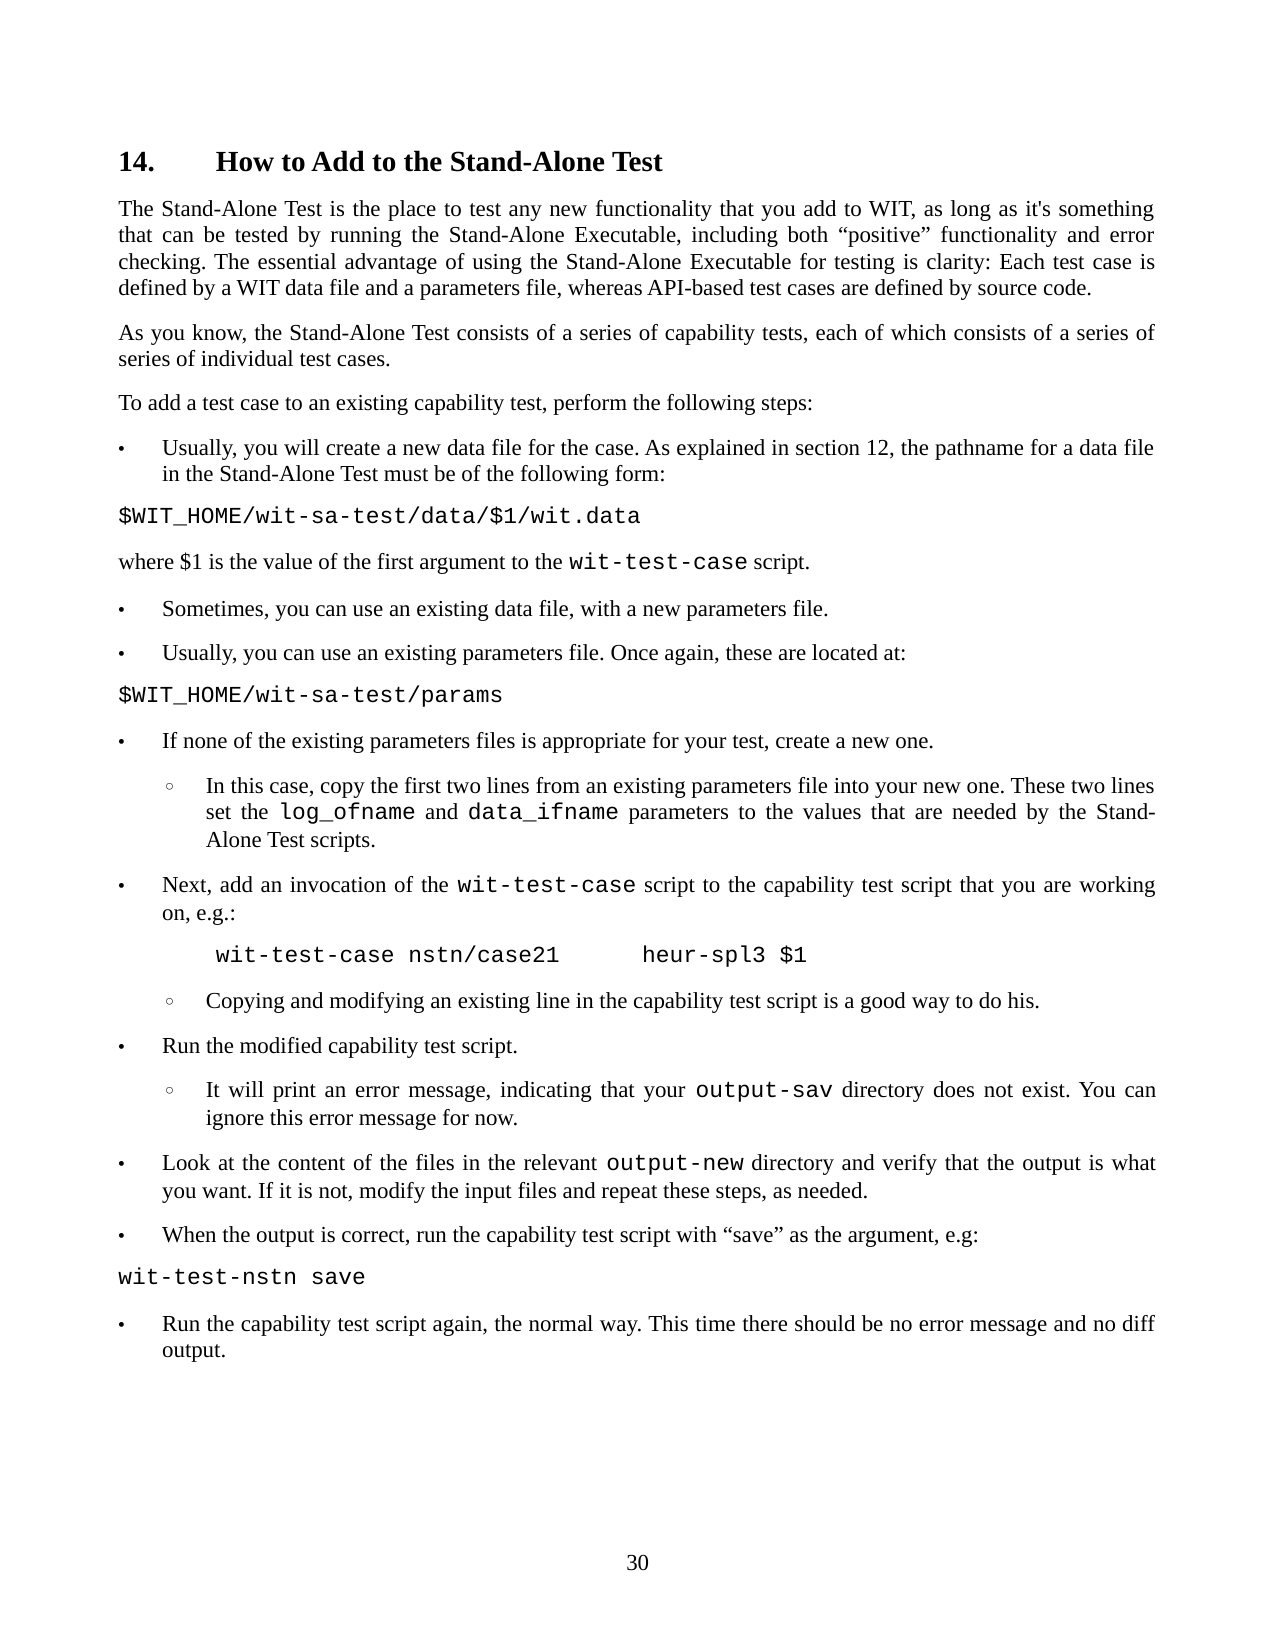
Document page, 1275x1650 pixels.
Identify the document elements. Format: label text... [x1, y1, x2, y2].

text $WIT_HOME/wit-sa-test/data/$1/wit.data [118, 504, 1157, 530]
list When the output is correct, run the capability test script with “save” as the argument, e.g: [118, 1221, 1157, 1248]
list Next, add an invocation of the wit-test-case script to the capability test script that you are working on, e.g.: [118, 871, 1157, 925]
list Look at the content of the files in the relevant output-new directory and verify that the output is what you want. If it is not, modify the input files and repeat these steps, as needed. [118, 1149, 1157, 1203]
text wit-test-case nstn/case21 heur-spl3 $1 [118, 943, 1157, 969]
subtitle How to Add to the Stand-Alone Test [118, 144, 1157, 177]
list If none of the existing parameters files is appropriate for your test, create a new one. [118, 727, 1157, 754]
text The Stand-Alone Test is the place to test any new functionality that you add to WIT, as long as it's something that can be tested by running the Stand-Alone Executable, including both “positive” functionality and error checking. The essential advantage of using the Stand-Alone Executable for testing is clarity: Each test case is defined by a WIT data file and a parameters file, whereas API-based test cases are defined by source code. [118, 195, 1157, 301]
text As you know, the Stand-Alone Test consists of a series of capability tests, each of which consists of a series of series of individual test cases. [118, 319, 1157, 371]
text To add a test case to an existing capability test, perform the following steps: [118, 389, 1157, 416]
list It will print an error message, indicating that your output-sav directory does not exist. You can ignore this error message for now. [162, 1076, 1157, 1131]
list Copying and modifying an existing line in the capability test script is a good way to do his. [162, 987, 1157, 1014]
list Sometimes, you can use an existing data file, with a new parameters file. [118, 595, 1157, 621]
list Run the modified capability test script. [118, 1032, 1157, 1058]
list Usually, you will create a new data file for the case. As explained in section 12, the pathname for a data file in the Stand-Alone Test must be of the following form: [118, 434, 1157, 486]
list Run the capability test script again, the normal way. This time there should be no error message and no diff output. [118, 1309, 1157, 1362]
list In this case, copy the first two lines from an existing parameters file into your new one. These two lines set the log_ofname and data_ifname parameters to the values that are needed by the Stand-Alone Test scripts. [162, 772, 1157, 853]
text where $1 is the value of the first argument to the wit-test-case script. [118, 548, 1157, 577]
text $WIT_HOME/wit-sa-test/params [118, 683, 1157, 709]
text wit-test-nstn save [118, 1266, 1157, 1292]
list Usually, you can use an existing parameters file. Once again, these are located at: [118, 639, 1157, 665]
